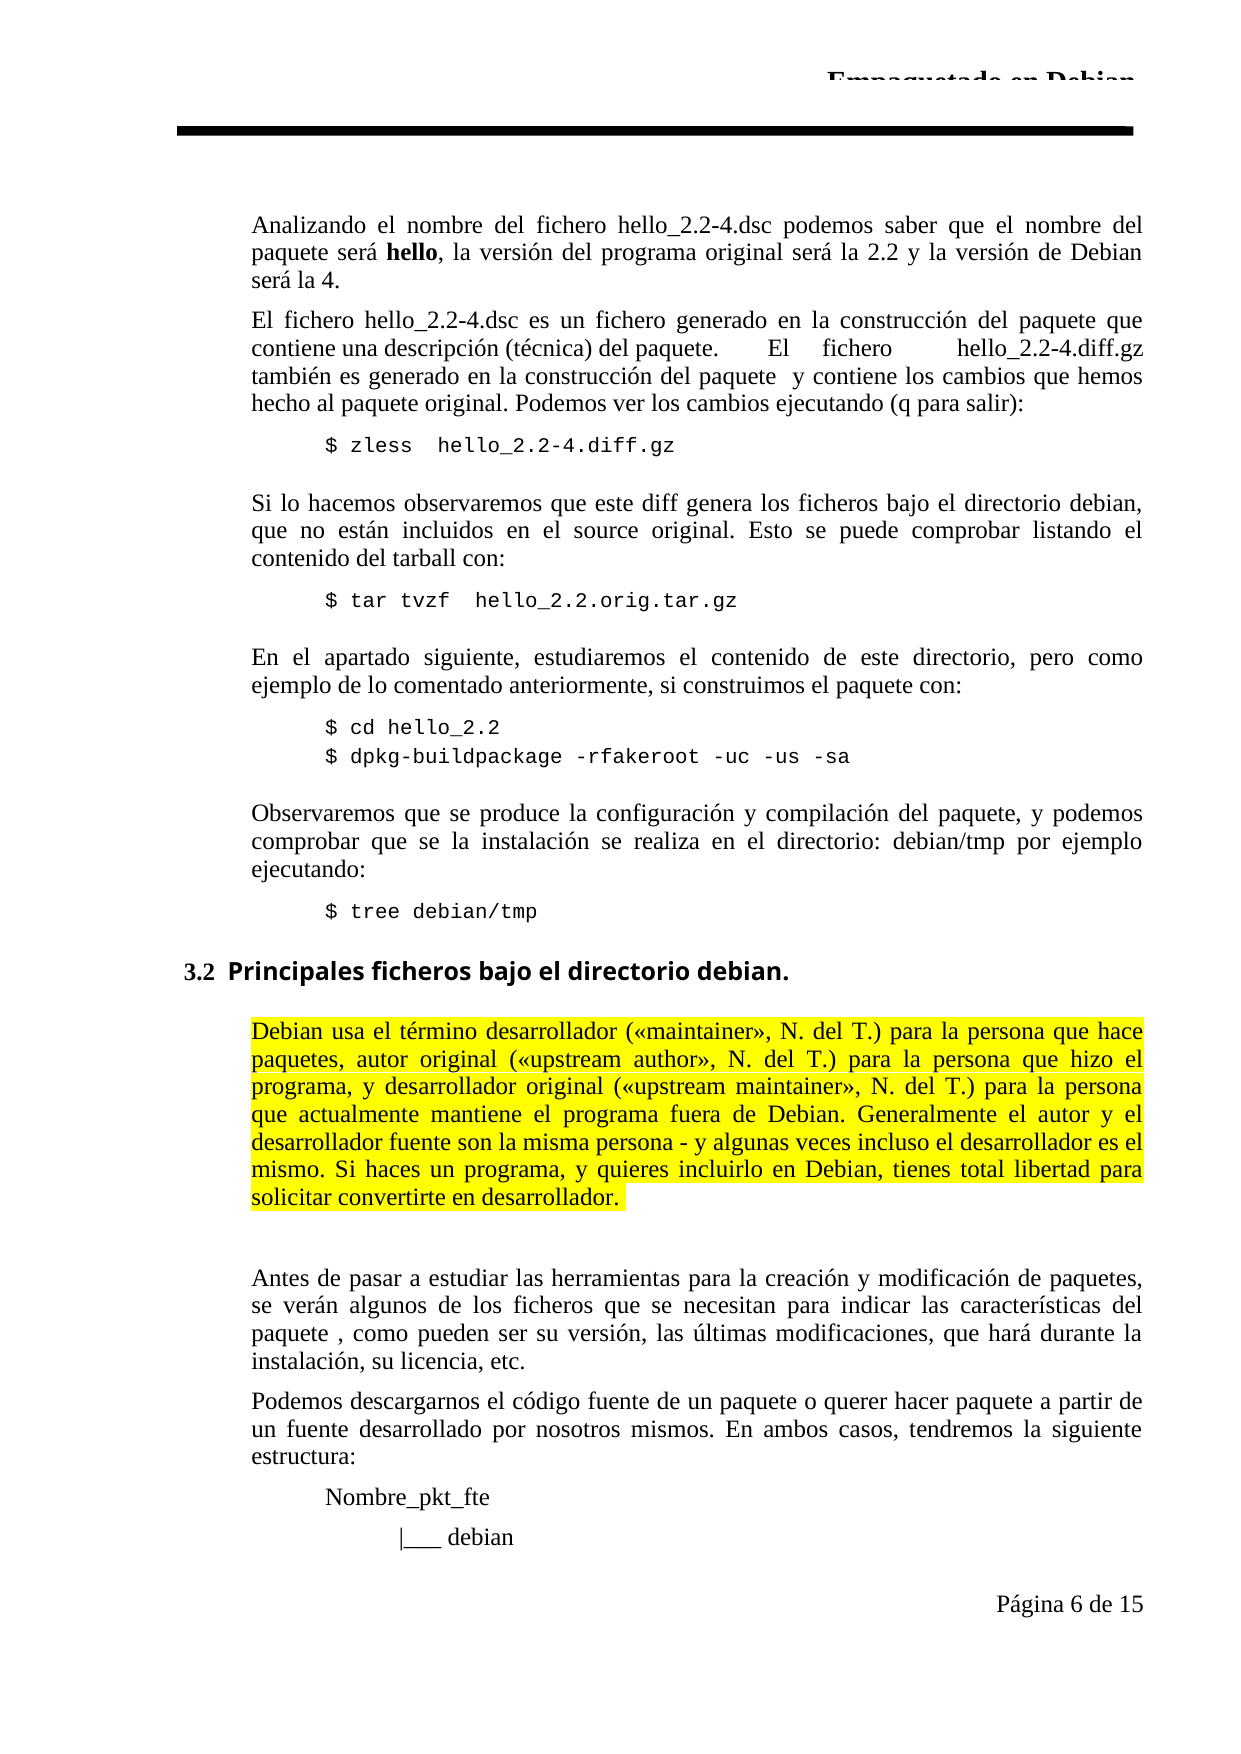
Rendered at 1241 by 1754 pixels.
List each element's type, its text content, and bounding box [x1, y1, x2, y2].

text $ tree debian/tmp [251, 901, 1096, 925]
text Nombre_pkt_fte [251, 1483, 1144, 1510]
text Analizando el nombre del fichero hello_2.2-4.dsc podemos saber que el nombre del paquete será hello, la versión del programa original será la 2.2 y la versión de Debian será la 4. [251, 211, 1144, 294]
text |___ debian [251, 1523, 1144, 1551]
text $ cd hello_2.2 [251, 717, 1096, 741]
text $ zless hello_2.2-4.diff.gz [251, 436, 1096, 459]
text Antes de pasar a estudiar las herramientas para la creación y modificación de paquetes, se verán algunos de los ficheros que se necesitan para indicar las características del paquete , como pueden ser su versión, las últimas modificaciones, que hará durante la instalación, su licencia, etc. [251, 1264, 1144, 1374]
text El fichero hello_2.2-4.dsc es un fichero generado en la construcción del paquete que contiene una descripción (técnica) del paquete. El fichero hello_2.2-4.diff.gz también es generado en la construcción del paquete y contiene los cambios que hemos hecho al paquete original. Podemos ver los cambios ejecutando (q para salir): [251, 306, 1144, 417]
text Observaremos que se produce la configuración y compilación del paquete, y podemos comprobar que se la instalación se realiza en el directorio: debian/tmp por ejemplo ejecutando: [251, 799, 1144, 883]
text $ dpkg-buildpackage -rfakeroot -uc -us -sa [251, 747, 1096, 770]
text $ tar tvzf hello_2.2.orig.tar.gz [251, 590, 1096, 614]
text Debian usa el término desarrollador («maintainer», N. del T.) para la persona que hace paquetes, autor original («upstream author», N. del T.) para la persona que hizo el programa, y desarrollador original («upstream maintainer», N. del T.) para la persona que actualmente mantiene el programa fuera de Debian. Generalmente el autor y el desarrollador fuente son la misma persona - y algunas veces incluso el desarrollador es el mismo. Si haces un programa, y quieres incluirlo en Debian, tienes total libertad para solicitar convertirte en desarrollador. [251, 1017, 1144, 1211]
subtitle Principales ficheros bajo el directorio debian. [177, 954, 1144, 988]
text En el apartado siguiente, estudiaremos el contenido de este directorio, pero como ejemplo de lo comentado anteriormente, si construimos el paquete con: [251, 643, 1144, 699]
text Si lo hacemos observaremos que este diff genera los ficheros bajo el directorio debian, que no están incluidos en el source original. Esto se puede comprobar listando el contenido del tarball con: [251, 489, 1144, 572]
text Podemos descargarnos el código fuente de un paquete o querer hacer paquete a partir de un fuente desarrollado por nosotros mismos. En ambos casos, tendremos la siguiente estructura: [251, 1387, 1144, 1470]
